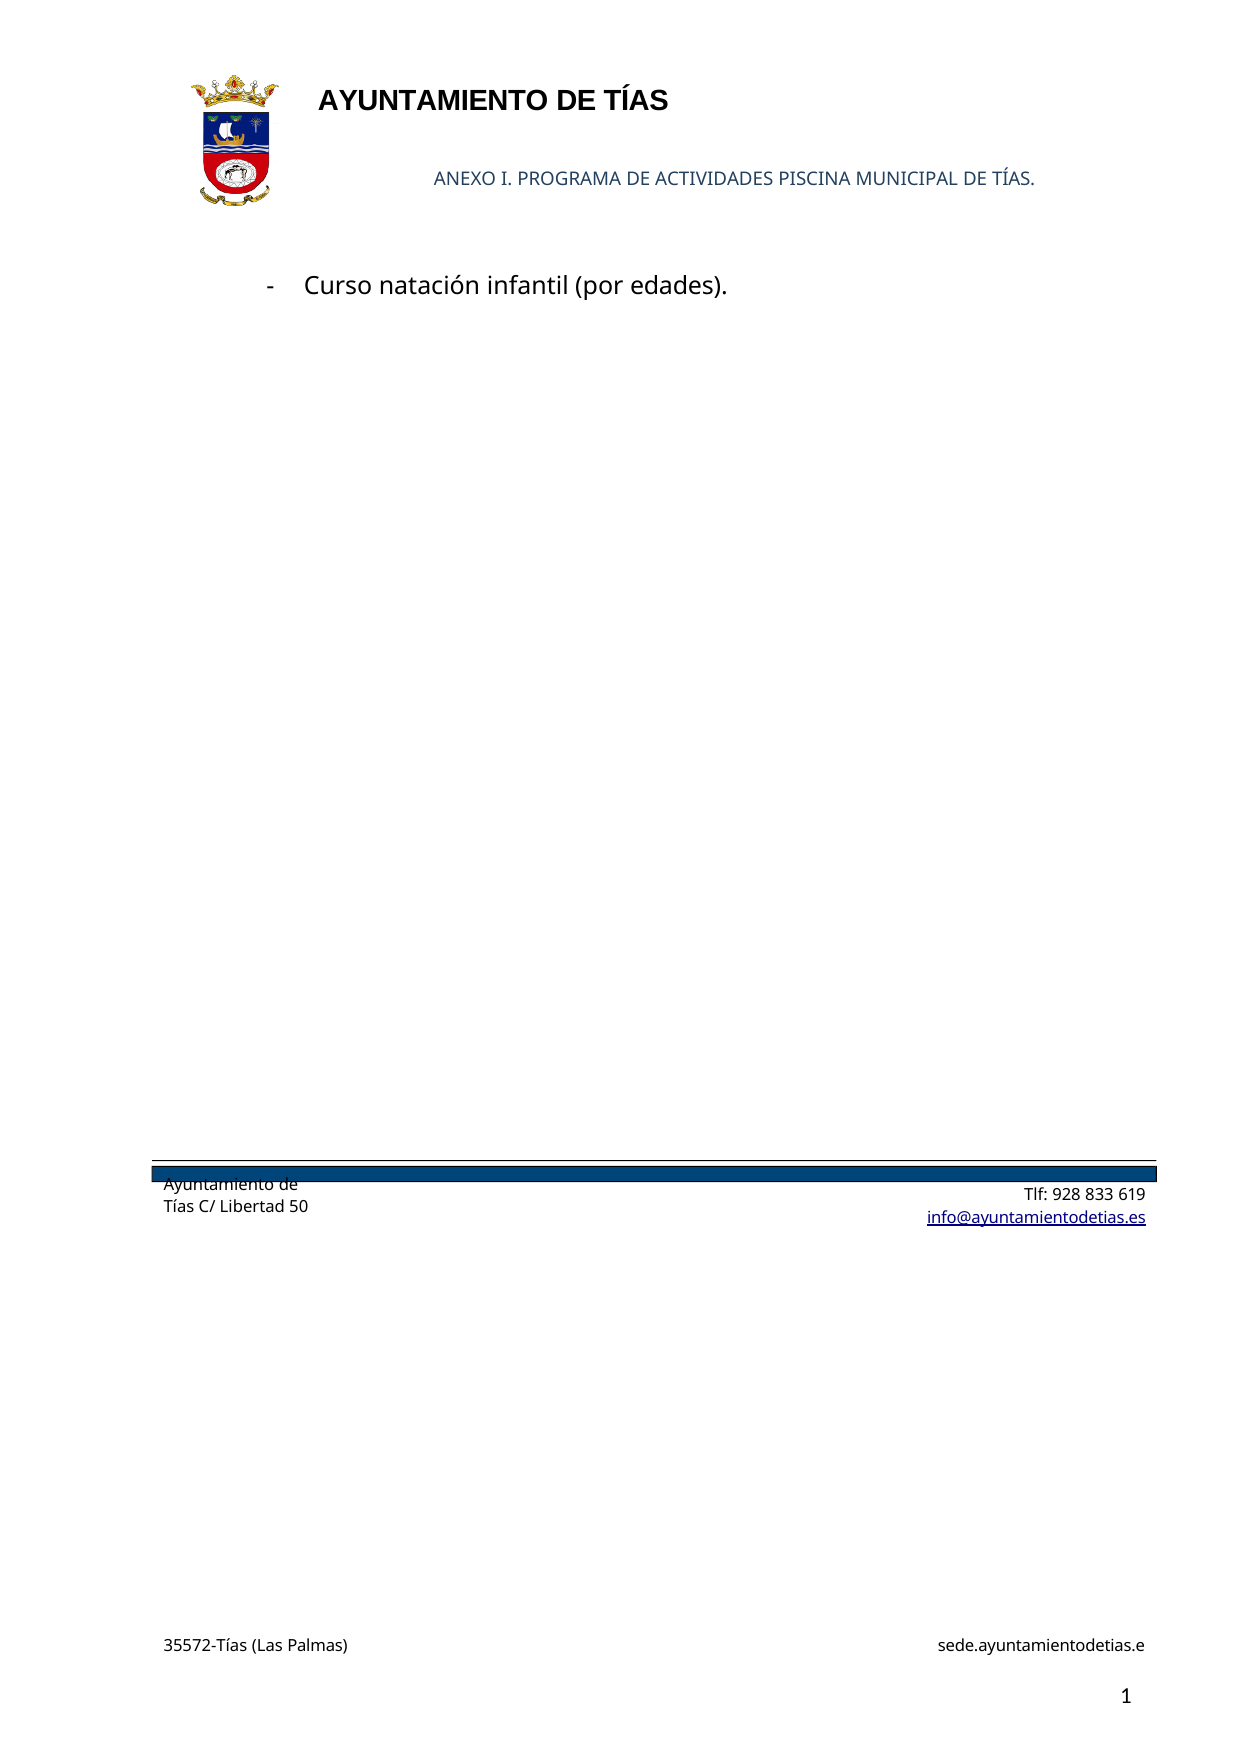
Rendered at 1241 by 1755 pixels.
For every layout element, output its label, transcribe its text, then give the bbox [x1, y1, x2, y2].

text Tlf: 928 833 619 [919, 1183, 1146, 1205]
text info@ayuntamientodetias.es [919, 1205, 1146, 1228]
text Ayuntamiento de Tías C/ Libertad 50 [163, 1183, 329, 1218]
list Curso natación infantil (por edades). [266, 268, 1152, 302]
